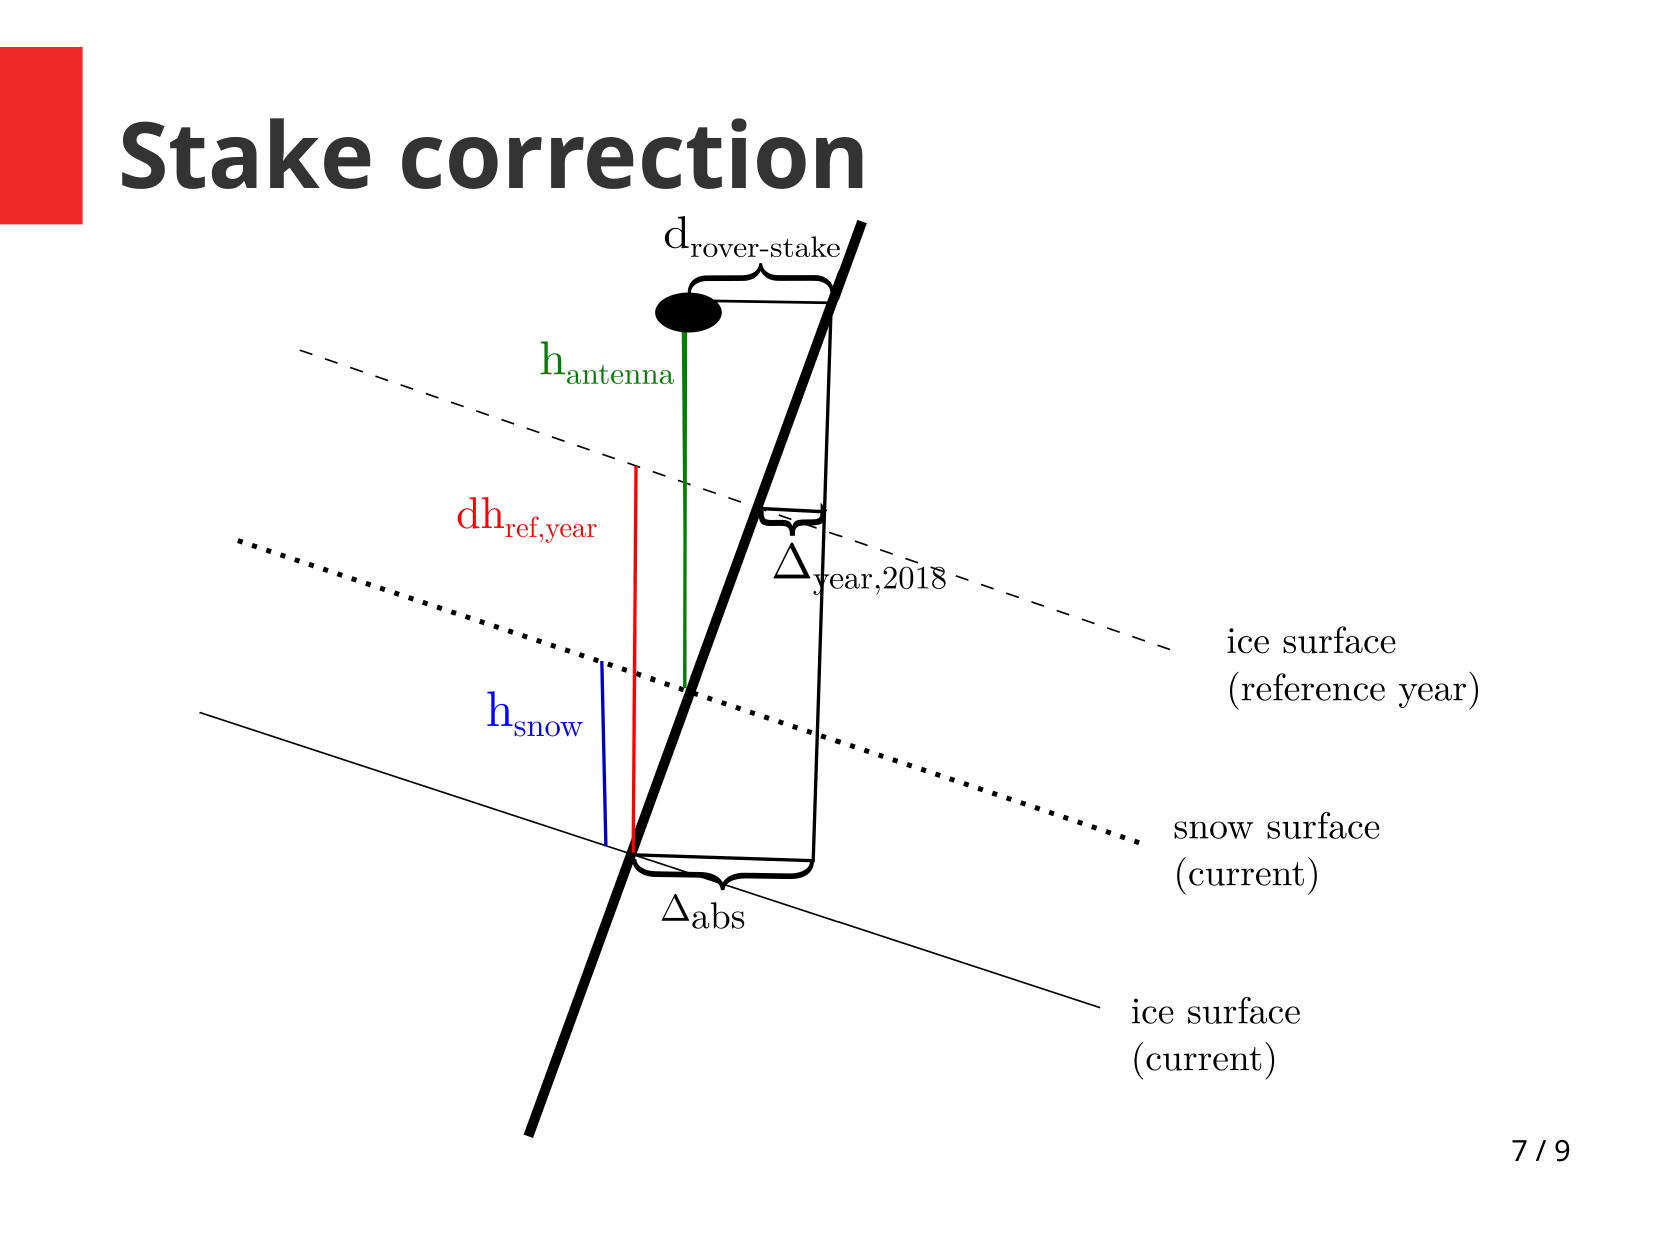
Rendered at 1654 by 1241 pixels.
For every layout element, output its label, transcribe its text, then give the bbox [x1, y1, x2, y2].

picture [199, 216, 1478, 1138]
title Stake correction [118, 49, 1571, 257]
